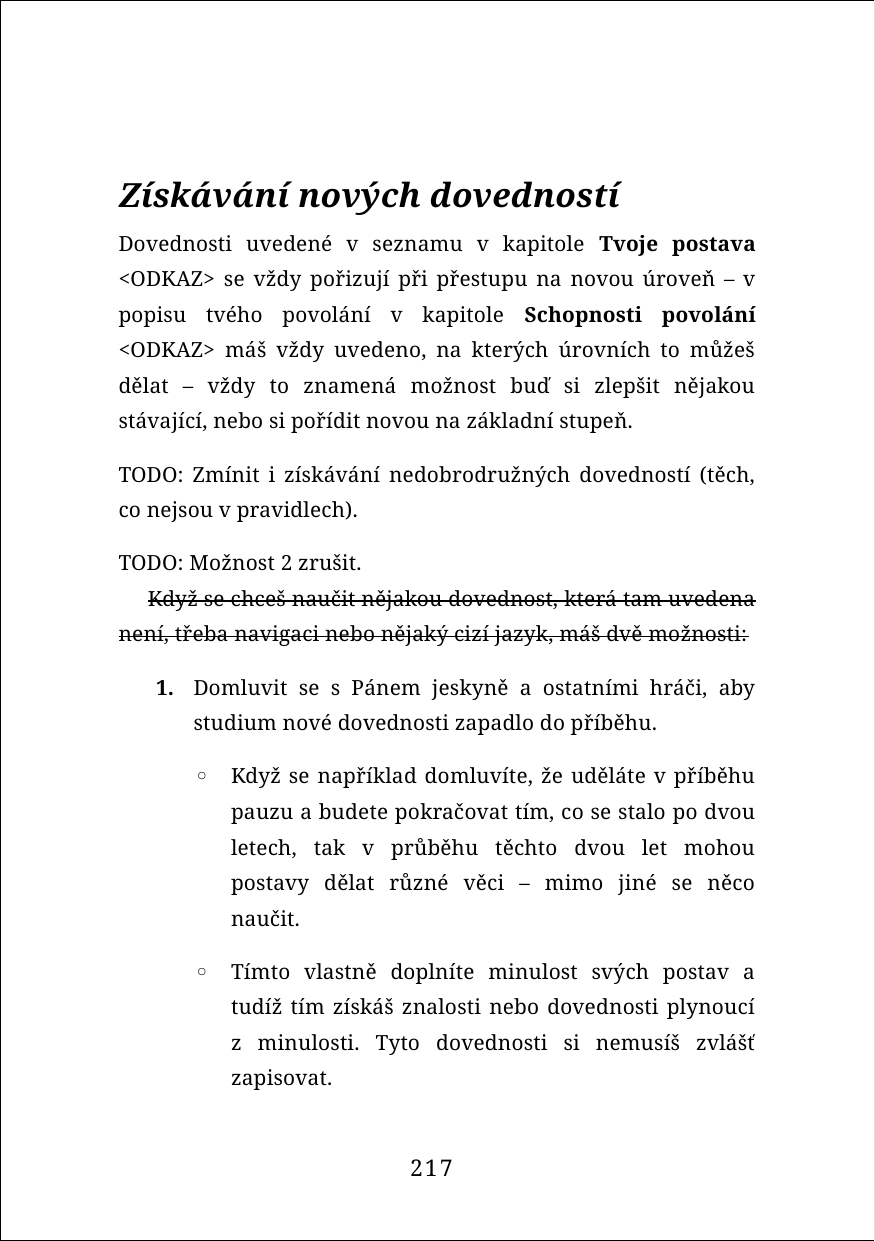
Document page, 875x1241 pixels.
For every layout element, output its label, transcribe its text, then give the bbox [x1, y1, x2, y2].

subtitle Získávání nových dovedností [118, 172, 756, 217]
text TODO: Možnost 2 zrušit. Když se chceš naučit nějakou dovednost, která tam uvedena není, třeba navigaci nebo nějaký cizí jazyk, máš dvě možnosti: [118, 548, 756, 648]
text Dovednosti uvedené v seznamu v kapitole Tvoje postava <ODKAZ> se vždy pořizují při přestupu na novou úroveň – v popisu tvého povolání v kapitole Schopnosti povolání <ODKAZ> máš vždy uvedeno, na kterých úrovních to můžeš dělat – vždy to znamená možnost buď si zlepšit nějakou stávající, nebo si pořídit novou na základní stupeň. [118, 229, 756, 435]
list Když se například domluvíte, že uděláte v příběhu pauzu a budete pokračovat tím, co se stalo po dvou letech, tak v průběhu těchto dvou let mohou postavy dělat různé věci – mimo jiné se něco naučit. [193, 762, 756, 932]
list Domluvit se s Pánem jeskyně a ostatními hráči, aby studium nové dovednosti zapadlo do příběhu. [156, 673, 756, 737]
list Tímto vlastně doplníte minulost svých postav a tudíž tím získáš znalosti nebo dovednosti plynoucí z minulosti. Tyto dovednosti si nemusíš zvlášť zapisovat. [193, 957, 756, 1092]
text TODO: Zmínit i získávání nedobrodružných dovedností (těch, co nejsou v pravidlech). [118, 460, 756, 524]
